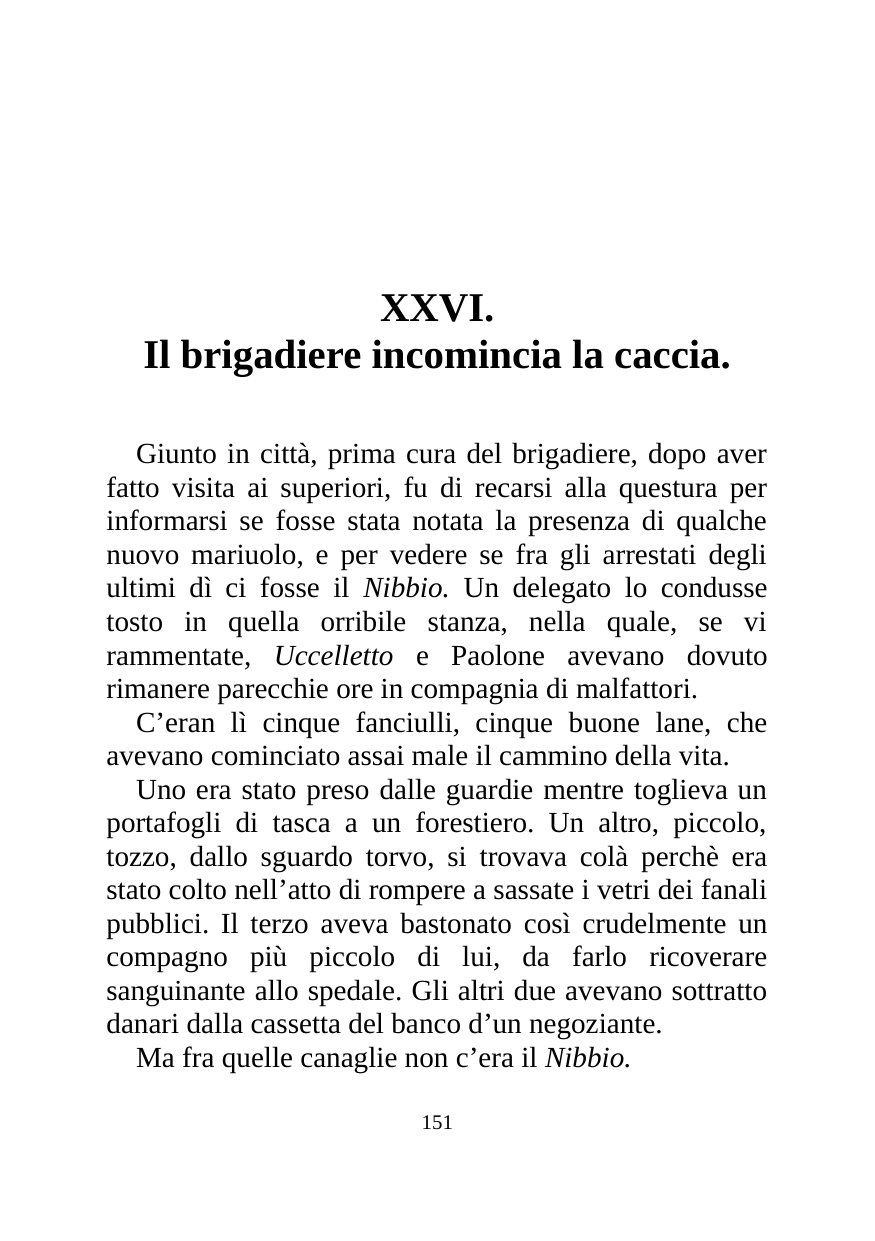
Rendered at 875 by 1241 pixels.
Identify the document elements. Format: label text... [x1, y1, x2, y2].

text Ma fra quelle canaglie non c’era il Nibbio. [106, 1040, 768, 1074]
text Uno era stato preso dalle guardie mentre toglieva un portafogli di tasca a un forestiero. Un altro, piccolo, tozzo, dallo sguardo torvo, si trovava colà perchè era stato colto nell’atto di rompere a sassate i vetri dei fanali pubblici. Il terzo aveva bastonato così crudelmente un compagno più piccolo di lui, da farlo ricoverare sanguinante allo spedale. Gli altri due avevano sottratto danari dalla cassetta del banco d’un negoziante. [106, 772, 768, 1040]
subtitle XXVI. Il brigadiere incomincia la caccia. [106, 283, 768, 377]
text Giunto in città, prima cura del brigadiere, dopo aver fatto visita ai superiori, fu di recarsi alla questura per informarsi se fosse stata notata la presenza di qualche nuovo mariuolo, e per vedere se fra gli arrestati degli ultimi dì ci fosse il Nibbio. Un delegato lo condusse tosto in quella orribile stanza, nella quale, se vi rammentate, Uccelletto e Paolone avevano dovuto rimanere parecchie ore in compagnia di malfattori. [106, 436, 768, 705]
text C’eran lì cinque fanciulli, cinque buone lane, che avevano cominciato assai male il cammino della vita. [106, 705, 768, 772]
